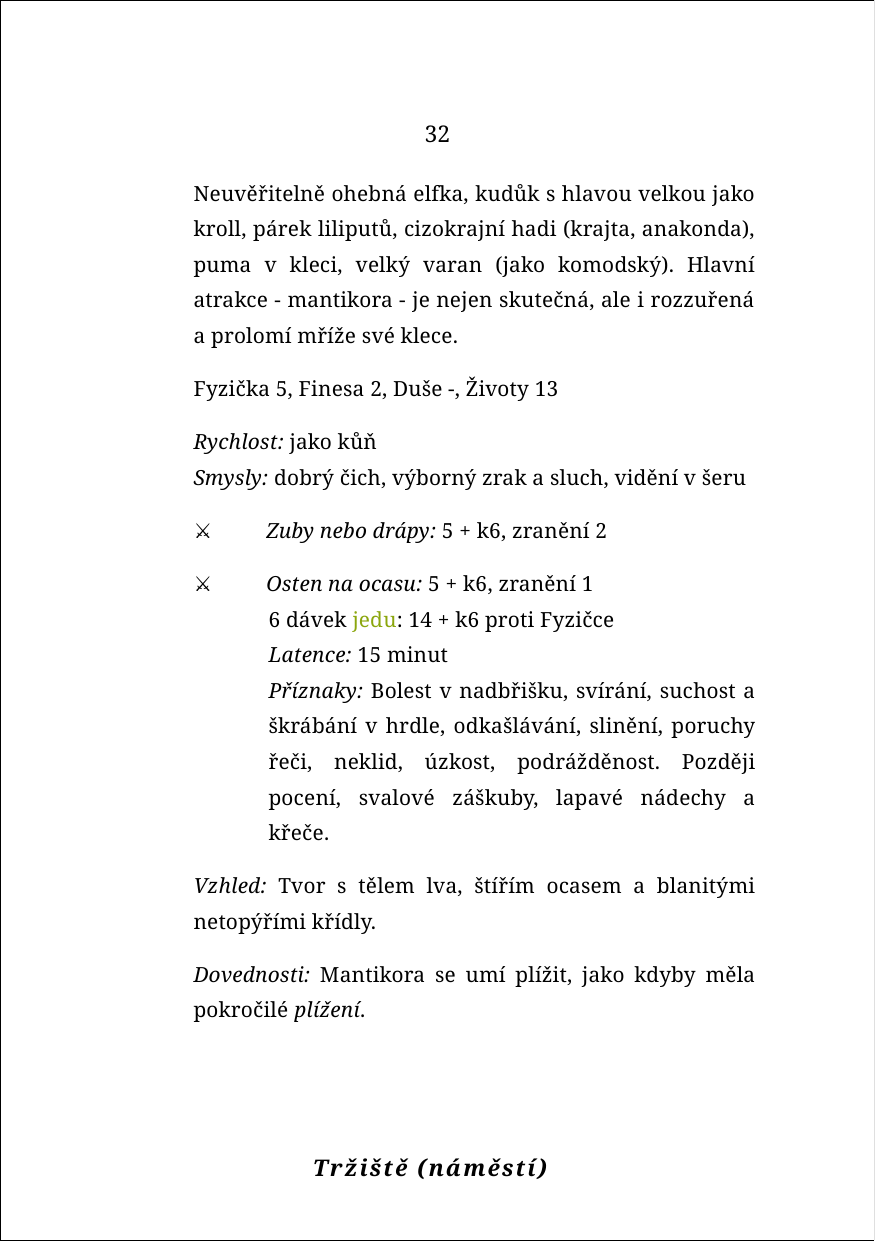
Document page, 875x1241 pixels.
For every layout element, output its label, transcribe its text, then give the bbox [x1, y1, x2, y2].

list Dovednosti: Mantikora se umí plížit, jako kdyby měla pokročilé plížení. [156, 960, 756, 1024]
list Příznaky: Bolest v nadbřišku, svírání, suchost a škrábání v hrdle, odkašlávání, slinění, poruchy řeči, neklid, úzkost, podrážděnost. Později pocení, svalové záškuby, lapavé nádechy a křeče. [231, 676, 756, 847]
list Smysly: dobrý čich, výborný zrak a sluch, vidění v šeru [156, 463, 756, 491]
list Neuvěřitelně ohebná elfka, kudůk s hlavou velkou jako kroll, párek liliputů, cizokrajní hadi (krajta, anakonda), puma v kleci, velký varan (jako komodský). Hlavní atrakce - mantikora - je nejen skutečná, ale i rozzuřená a prolomí mříže své klece. [156, 179, 756, 349]
list ⚔ Osten na ocasu: 5 + k6, zranění 1 [156, 569, 756, 598]
list Rychlost: jako kůň [156, 427, 756, 456]
list Fyzička 5, Finesa 2, Duše -, Životy 13 [156, 374, 756, 403]
list Latence: 15 minut [231, 641, 756, 669]
list 6 dávek jedu: 14 + k6 proti Fyzičce [231, 605, 756, 633]
list Vzhled: Tvor s tělem lva, štířím ocasem a blanitými netopýřími křídly. [156, 871, 756, 935]
list ⚔ Zuby nebo drápy: 5 + k6, zranění 2 [156, 516, 756, 545]
